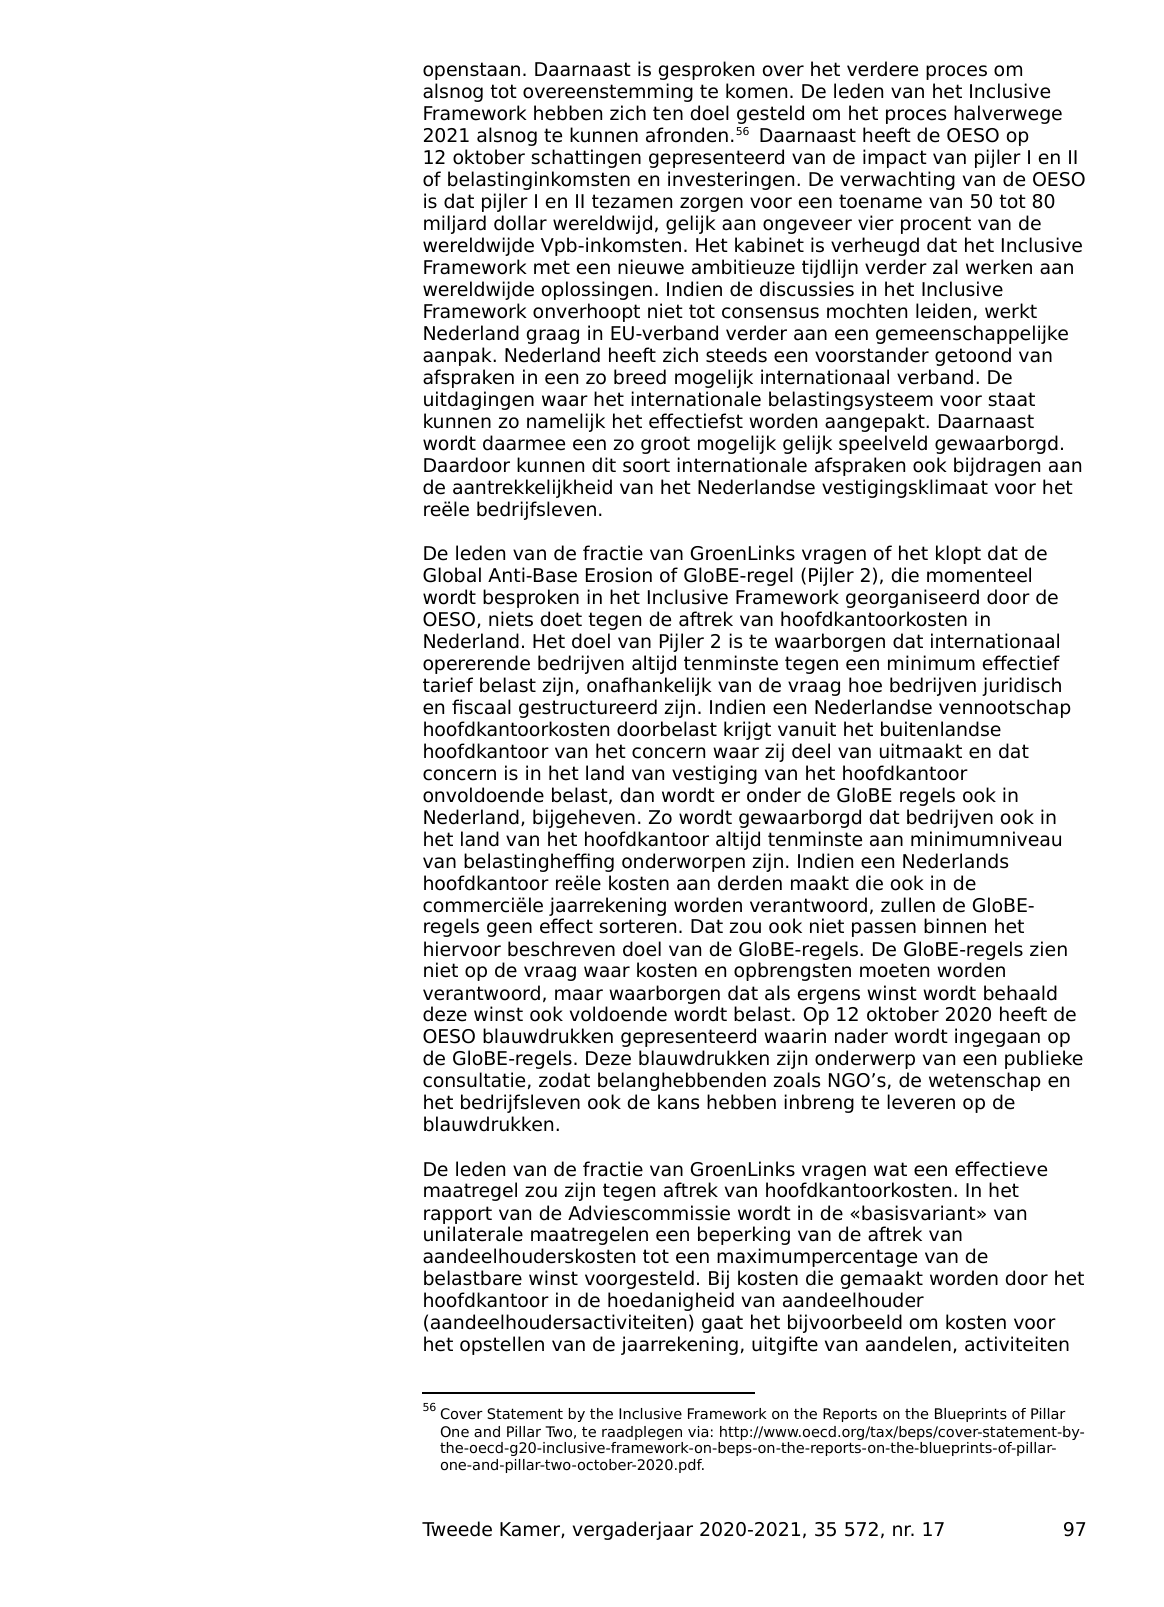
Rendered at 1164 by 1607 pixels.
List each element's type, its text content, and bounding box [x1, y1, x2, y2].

text De leden van de fractie van GroenLinks vragen wat een effectieve maatregel zou zijn tegen aftrek van hoofdkantoorkosten. In het rapport van de Adviescommissie wordt in de «basisvariant» van unilaterale maatregelen een beperking van de aftrek van aandeelhouderskosten tot een maximumpercentage van de belastbare winst voorgesteld. Bij kosten die gemaakt worden door het hoofdkantoor in de hoedanigheid van aandeelhouder (aandeelhoudersactiviteiten) gaat het bijvoorbeeld om kosten voor het opstellen van de jaarrekening, uitgifte van aandelen, activiteiten [422, 1158, 1087, 1356]
text Cover Statement by the Inclusive Framework on the Reports on the Blueprints of Pillar One and Pillar Two, te raadplegen via: http://www.oecd.org/tax/beps/cover-statement-by-the-oecd-g20-inclusive-framework-on-beps-on-the-reports-on-the-blueprints-of-pillar-one-and-pillar-two-october-2020.pdf. [422, 1402, 1087, 1474]
text openstaan. Daarnaast is gesproken over het verdere proces om alsnog tot overeenstemming te komen. De leden van het Inclusive Framework hebben zich ten doel gesteld om het proces halverwege 2021 alsnog te kunnen afronden. Daarnaast heeft de OESO op 12 oktober schattingen gepresenteerd van de impact van pijler I en II of belastinginkomsten en investeringen. De verwachting van de OESO is dat pijler I en II tezamen zorgen voor een toename van 50 tot 80 miljard dollar wereldwijd, gelijk aan ongeveer vier procent van de wereldwijde Vpb-inkomsten. Het kabinet is verheugd dat het Inclusive Framework met een nieuwe ambitieuze tijdlijn verder zal werken aan wereldwijde oplossingen. Indien de discussies in het Inclusive Framework onverhoopt niet tot consensus mochten leiden, werkt Nederland graag in EU-verband verder aan een gemeenschappelijke aanpak. Nederland heeft zich steeds een voorstander getoond van afspraken in een zo breed mogelijk internationaal verband. De uitdagingen waar het internationale belastingsysteem voor staat kunnen zo namelijk het effectiefst worden aangepakt. Daarnaast wordt daarmee een zo groot mogelijk gelijk speelveld gewaarborgd. Daardoor kunnen dit soort internationale afspraken ook bijdragen aan de aantrekkelijkheid van het Nederlandse vestigingsklimaat voor het reële bedrijfsleven. [422, 59, 1087, 521]
text De leden van de fractie van GroenLinks vragen of het klopt dat de Global Anti-Base Erosion of GloBE-regel (Pijler 2), die momenteel wordt besproken in het Inclusive Framework georganiseerd door de OESO, niets doet tegen de aftrek van hoofdkantoorkosten in Nederland. Het doel van Pijler 2 is te waarborgen dat internationaal opererende bedrijven altijd tenminste tegen een minimum effectief tarief belast zijn, onafhankelijk van de vraag hoe bedrijven juridisch en fiscaal gestructureerd zijn. Indien een Nederlandse vennootschap hoofdkantoorkosten doorbelast krijgt vanuit het buitenlandse hoofdkantoor van het concern waar zij deel van uitmaakt en dat concern is in het land van vestiging van het hoofdkantoor onvoldoende belast, dan wordt er onder de GloBE regels ook in Nederland, bijgeheven. Zo wordt gewaarborgd dat bedrijven ook in het land van het hoofdkantoor altijd tenminste aan minimumniveau van belastingheffing onderworpen zijn. Indien een Nederlands hoofdkantoor reële kosten aan derden maakt die ook in de commerciële jaarrekening worden verantwoord, zullen de GloBE-regels geen effect sorteren. Dat zou ook niet passen binnen het hiervoor beschreven doel van de GloBE-regels. De GloBE-regels zien niet op de vraag waar kosten en opbrengsten moeten worden verantwoord, maar waarborgen dat als ergens winst wordt behaald deze winst ook voldoende wordt belast. Op 12 oktober 2020 heeft de OESO blauwdrukken gepresenteerd waarin nader wordt ingegaan op de GloBE-regels. Deze blauwdrukken zijn onderwerp van een publieke consultatie, zodat belanghebbenden zoals NGO’s, de wetenschap en het bedrijfsleven ook de kans hebben inbreng te leveren op de blauwdrukken. [422, 543, 1087, 1136]
